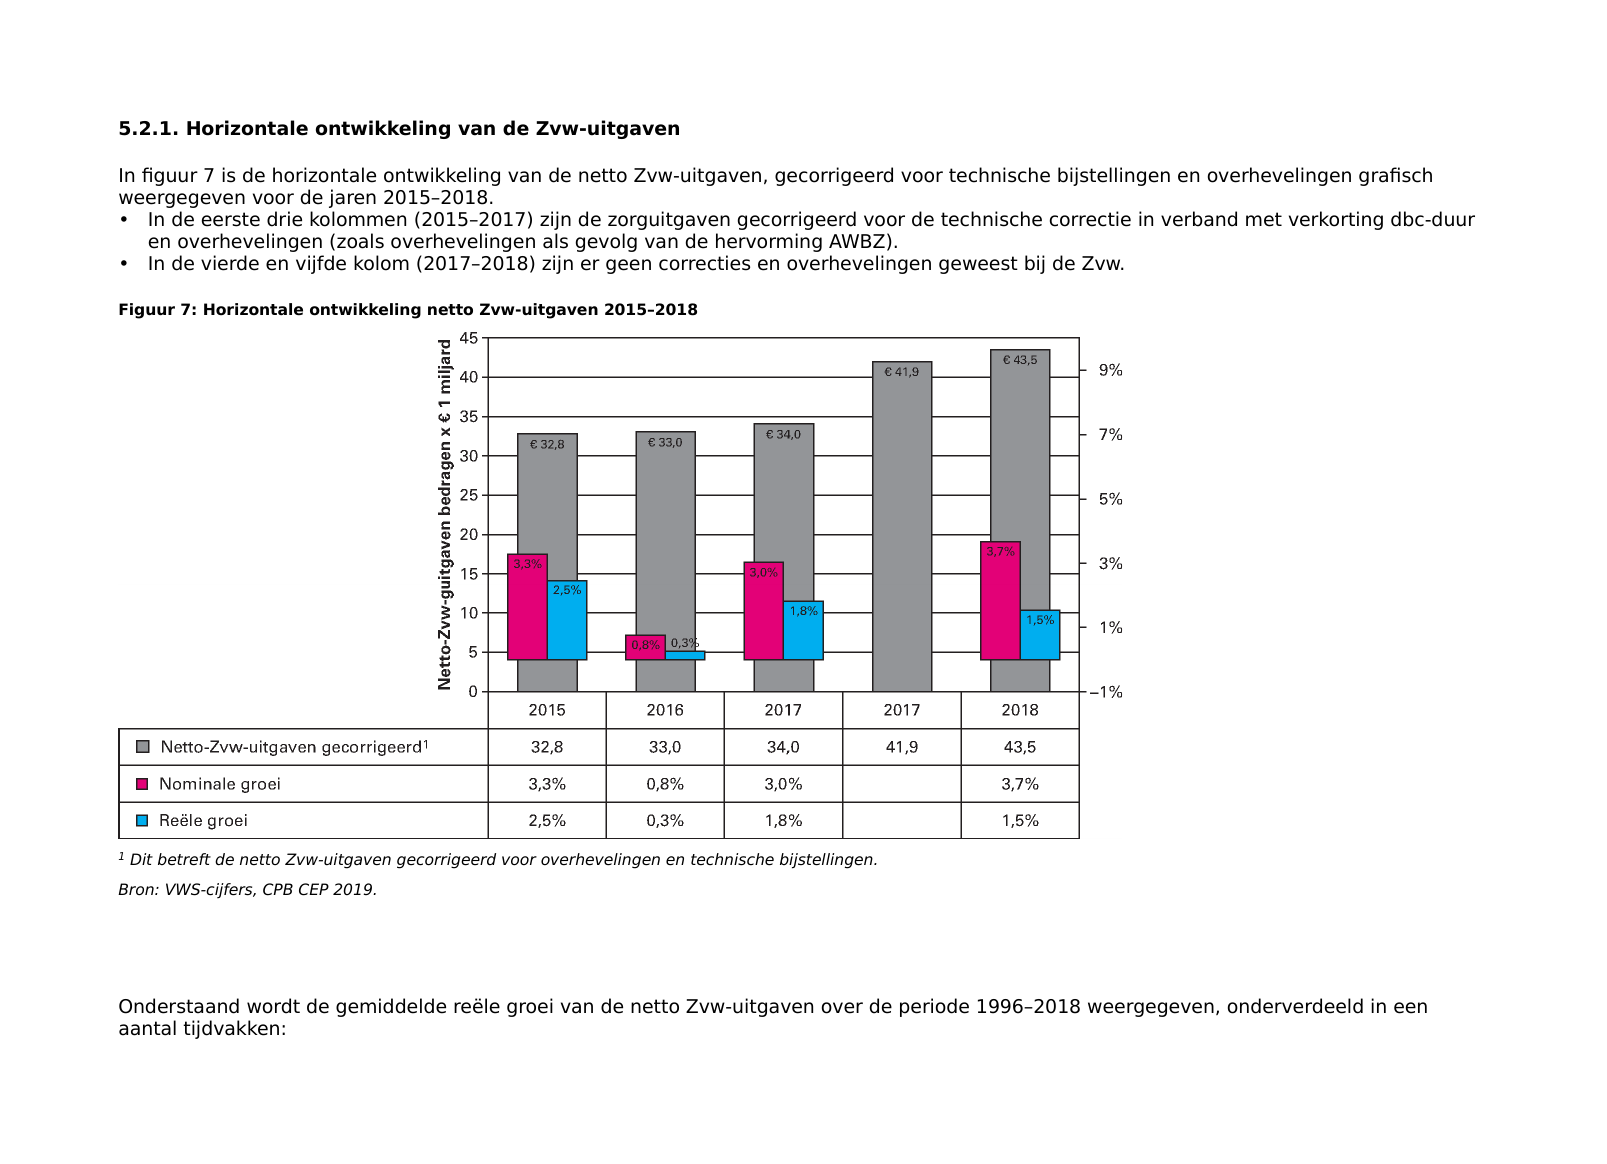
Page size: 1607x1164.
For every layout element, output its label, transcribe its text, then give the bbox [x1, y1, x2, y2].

picture [118, 331, 1123, 839]
text In figuur 7 is de horizontale ontwikkeling van de netto Zvw-uitgaven, gecorrigeerd voor technische bijstellingen en overhevelingen grafisch weergegeven voor de jaren 2015–2018. [118, 165, 1488, 209]
text • In de eerste drie kolommen (2015–2017) zijn de zorguitgaven gecorrigeerd voor de technische correctie in verband met verkorting dbc-duur en overhevelingen (zoals overhevelingen als gevolg van de hervorming AWBZ). [118, 209, 1488, 253]
text 1 Dit betreft de netto Zvw-uitgaven gecorrigeerd voor overhevelingen en technische bijstellingen. [118, 851, 1122, 869]
text Bron: VWS-cijfers, CPB CEP 2019. [118, 881, 1122, 899]
text • In de vierde en vijfde kolom (2017–2018) zijn er geen correcties en overhevelingen geweest bij de Zvw. [118, 253, 1488, 275]
subtitle 5.2.1. Horizontale ontwikkeling van de Zvw-uitgaven [118, 118, 1488, 140]
text Figuur 7: Horizontale ontwikkeling netto Zvw-uitgaven 2015–2018 [118, 301, 1122, 319]
text Onderstaand wordt de gemiddelde reële groei van de netto Zvw-uitgaven over de periode 1996–2018 weergegeven, onderverdeeld in een aantal tijdvakken: [118, 996, 1488, 1040]
